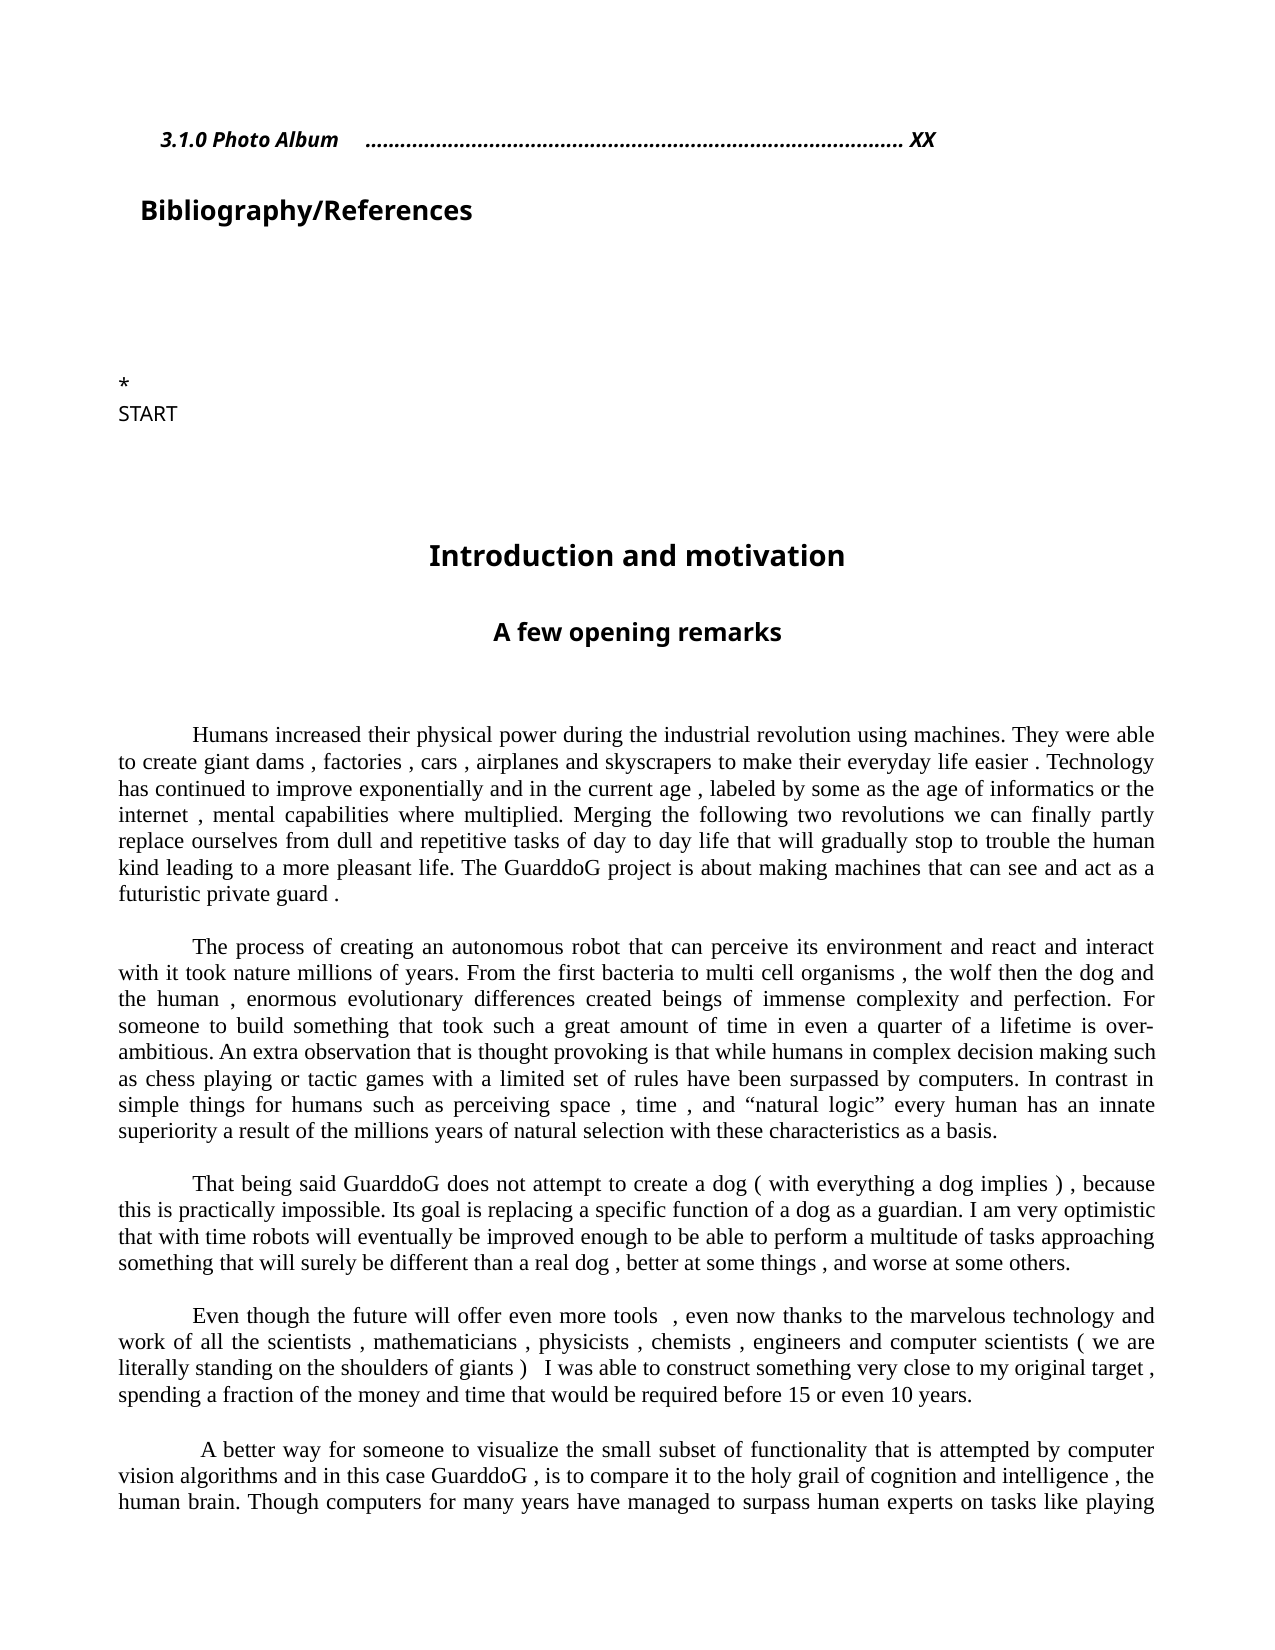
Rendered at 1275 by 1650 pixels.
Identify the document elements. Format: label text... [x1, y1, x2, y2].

text Humans increased their physical power during the industrial revolution using machines. They were able to create giant dams , factories , cars , airplanes and skyscrapers to make their everyday life easier . Technology has continued to improve exponentially and in the current age , labeled by some as the age of informatics or the internet , mental capabilities where multiplied. Merging the following two revolutions we can finally partly replace ourselves from dull and repetitive tasks of day to day life that will gradually stop to trouble the human kind leading to a more pleasant life. The GuarddoG project is about making machines that can see and act as a futuristic private guard . [118, 717, 1157, 906]
text A better way for someone to visualize the small subset of functionality that is attempted by computer vision algorithms and in this case GuarddoG , is to compare it to the holy grail of cognition and intelligence , the human brain. Though computers for many years have managed to surpass human experts on tasks like playing [118, 1436, 1157, 1515]
text 3.1.0 Photo Album ….….................................................................................... XX [118, 118, 1157, 155]
text That being said GuarddoG does not attempt to create a dog ( with everything a dog implies ) , because this is practically impossible. Its goal is replacing a specific function of a dog as a guardian. I am very optimistic that with time robots will eventually be improved enough to be able to perform a multitude of tasks approaching something that will surely be different than a real dog , better at some things , and worse at some others. [118, 1170, 1157, 1275]
text START [118, 399, 1157, 428]
text The process of creating an autonomous robot that can perceive its environment and react and interact with it took nature millions of years. From the first bacteria to multi cell organisms , the wolf then the dog and the human , enormous evolutionary differences created beings of immense complexity and perfection. For someone to build something that took such a great amount of time in even a quarter of a lifetime is over-ambitious. An extra observation that is thought provoking is that while humans in complex decision making such as chess playing or tactic games with a limited set of rules have been surpassed by computers. In contrast in simple things for humans such as perceiving space , time , and “natural logic” every human has an innate superiority a result of the millions years of natural selection with these characteristics as a basis. [118, 933, 1157, 1144]
text Introduction and motivation [118, 536, 1157, 575]
text A few opening remarks [118, 615, 1157, 649]
text Even though the future will offer even more tools , even now thanks to the marvelous technology and work of all the scientists , mathematicians , physicists , chemists , engineers and computer scientists ( we are literally standing on the shoulders of giants ) I was able to construct something very close to my original target , spending a fraction of the money and time that would be required before 15 or even 10 years. [118, 1302, 1157, 1407]
text * [118, 371, 1157, 399]
text Bibliography/References [118, 192, 1157, 229]
